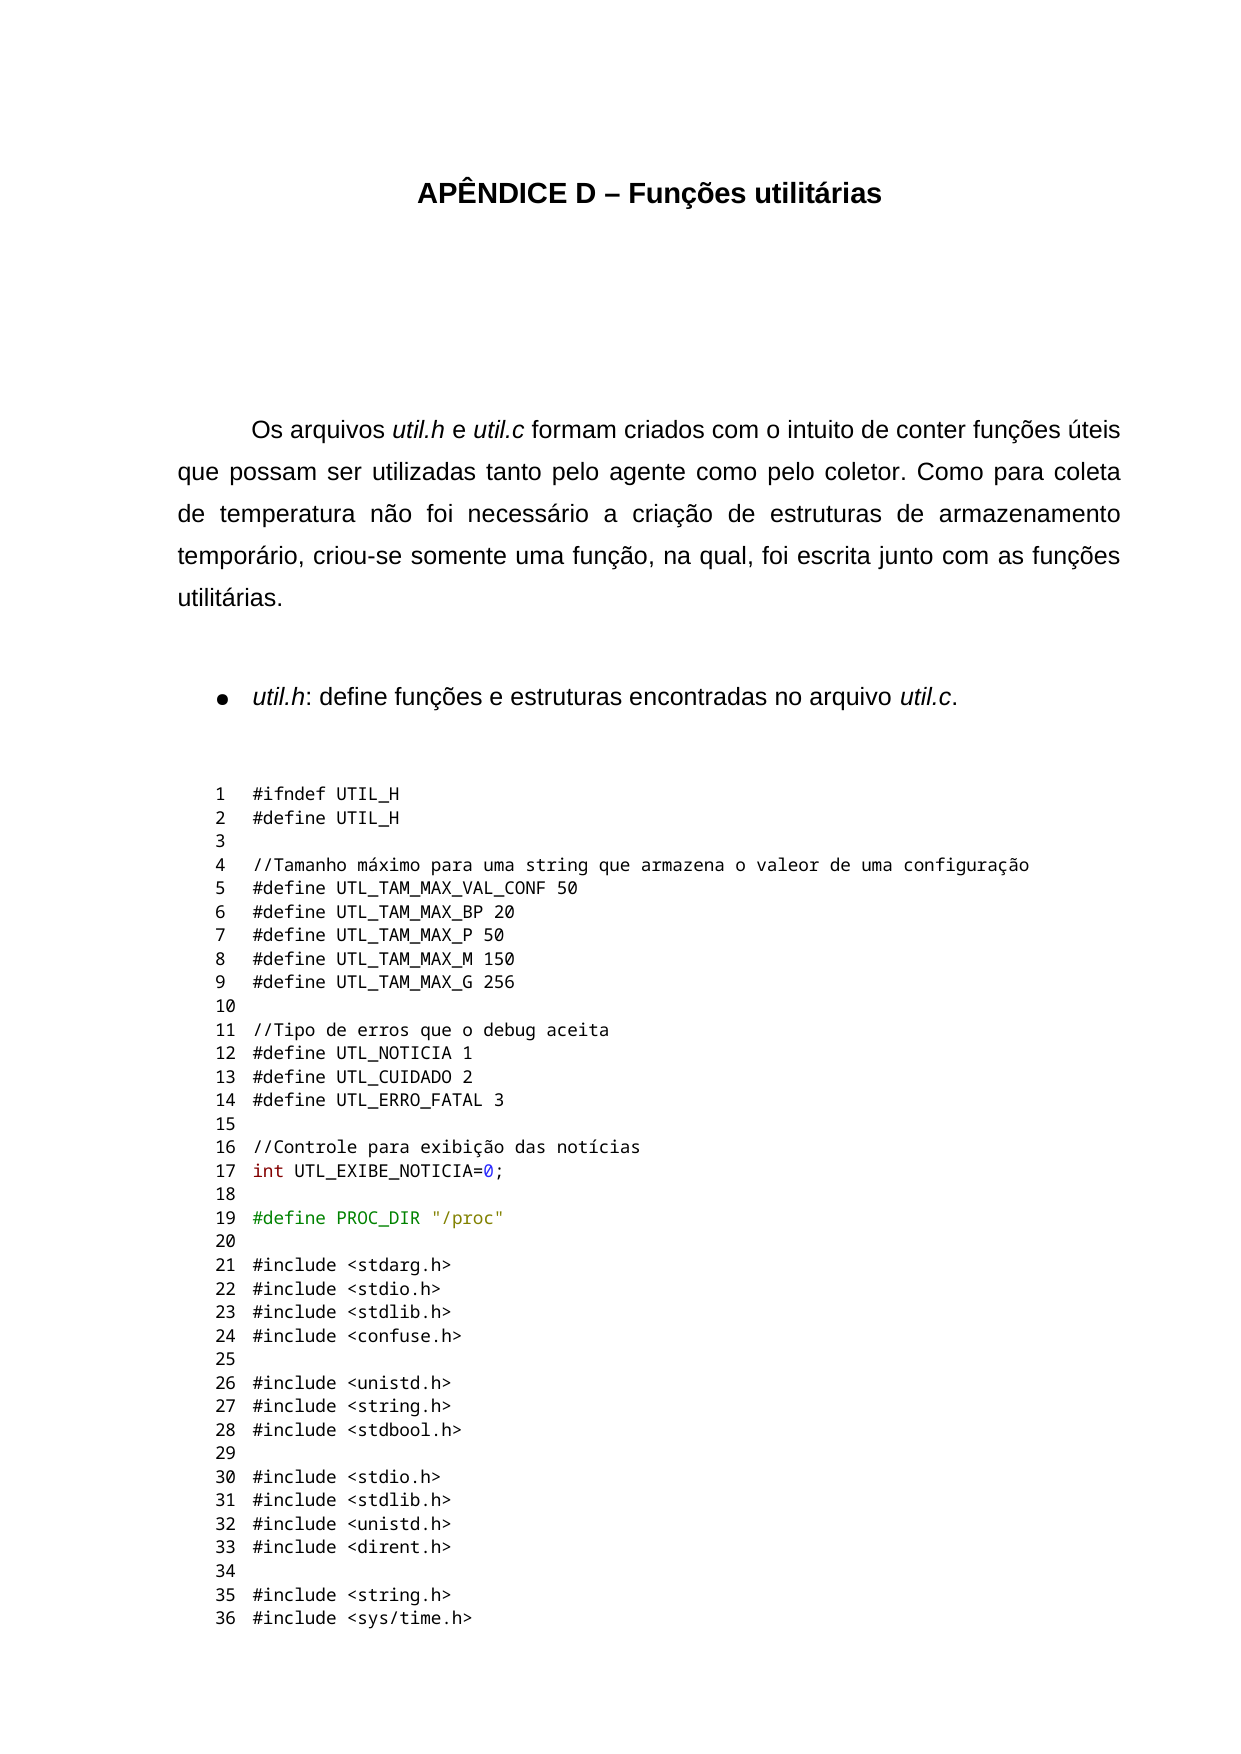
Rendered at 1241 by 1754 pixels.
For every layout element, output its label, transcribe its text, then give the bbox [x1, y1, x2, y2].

list #define UTL_TAM_MAX_BP 20 [215, 900, 1122, 923]
list //Tipo de erros que o debug aceita [215, 1017, 1122, 1041]
list #include <stdarg.h> [215, 1253, 1122, 1276]
list #include <confuse.h> [215, 1323, 1122, 1347]
list #include <dirent.h> [215, 1535, 1122, 1559]
list #include <unistd.h> [215, 1512, 1122, 1535]
list #include <stdio.h> [215, 1465, 1122, 1488]
text APÊNDICE D – Funções utilitárias [177, 177, 1122, 210]
list //Controle para exibição das notícias [215, 1135, 1122, 1159]
list #define UTL_NOTICIA 1 [215, 1041, 1122, 1064]
list #include <unistd.h> [215, 1371, 1122, 1394]
list #define UTL_TAM_MAX_M 150 [215, 947, 1122, 970]
list #define UTL_CUIDADO 2 [215, 1064, 1122, 1088]
list #include <string.h> [215, 1394, 1122, 1418]
list #ifndef UTIL_H [215, 782, 1122, 806]
text Os arquivos util.h e util.c formam criados com o intuito de conter funções úteis que possam ser utilizadas tanto pelo agente como pelo coletor. Como para coleta de temperatura não foi necessário a criação de estruturas de armazenamento temporário, criou-se somente uma função, na qual, foi escrita junto com as funções utilitárias. [177, 416, 1122, 612]
list #include <sys/time.h> [215, 1606, 1122, 1629]
list #define UTIL_H [215, 806, 1122, 829]
list #include <stdlib.h> [215, 1488, 1122, 1512]
list #include <stdbool.h> [215, 1418, 1122, 1441]
list #include <stdlib.h> [215, 1300, 1122, 1323]
list #include <stdio.h> [215, 1276, 1122, 1300]
list //Tamanho máximo para uma string que armazena o valeor de uma configuração [215, 853, 1122, 876]
list #include <string.h> [215, 1582, 1122, 1606]
list #define UTL_ERRO_FATAL 3 [215, 1088, 1122, 1112]
list #define PROC_DIR "/proc" [215, 1206, 1122, 1229]
list #define UTL_TAM_MAX_VAL_CONF 50 [215, 876, 1122, 900]
list #define UTL_TAM_MAX_G 256 [215, 970, 1122, 994]
list #define UTL_TAM_MAX_P 50 [215, 923, 1122, 947]
list util.h: define funções e estruturas encontradas no arquivo util.c. [215, 683, 1122, 711]
list int UTL_EXIBE_NOTICIA=0; [215, 1159, 1122, 1182]
